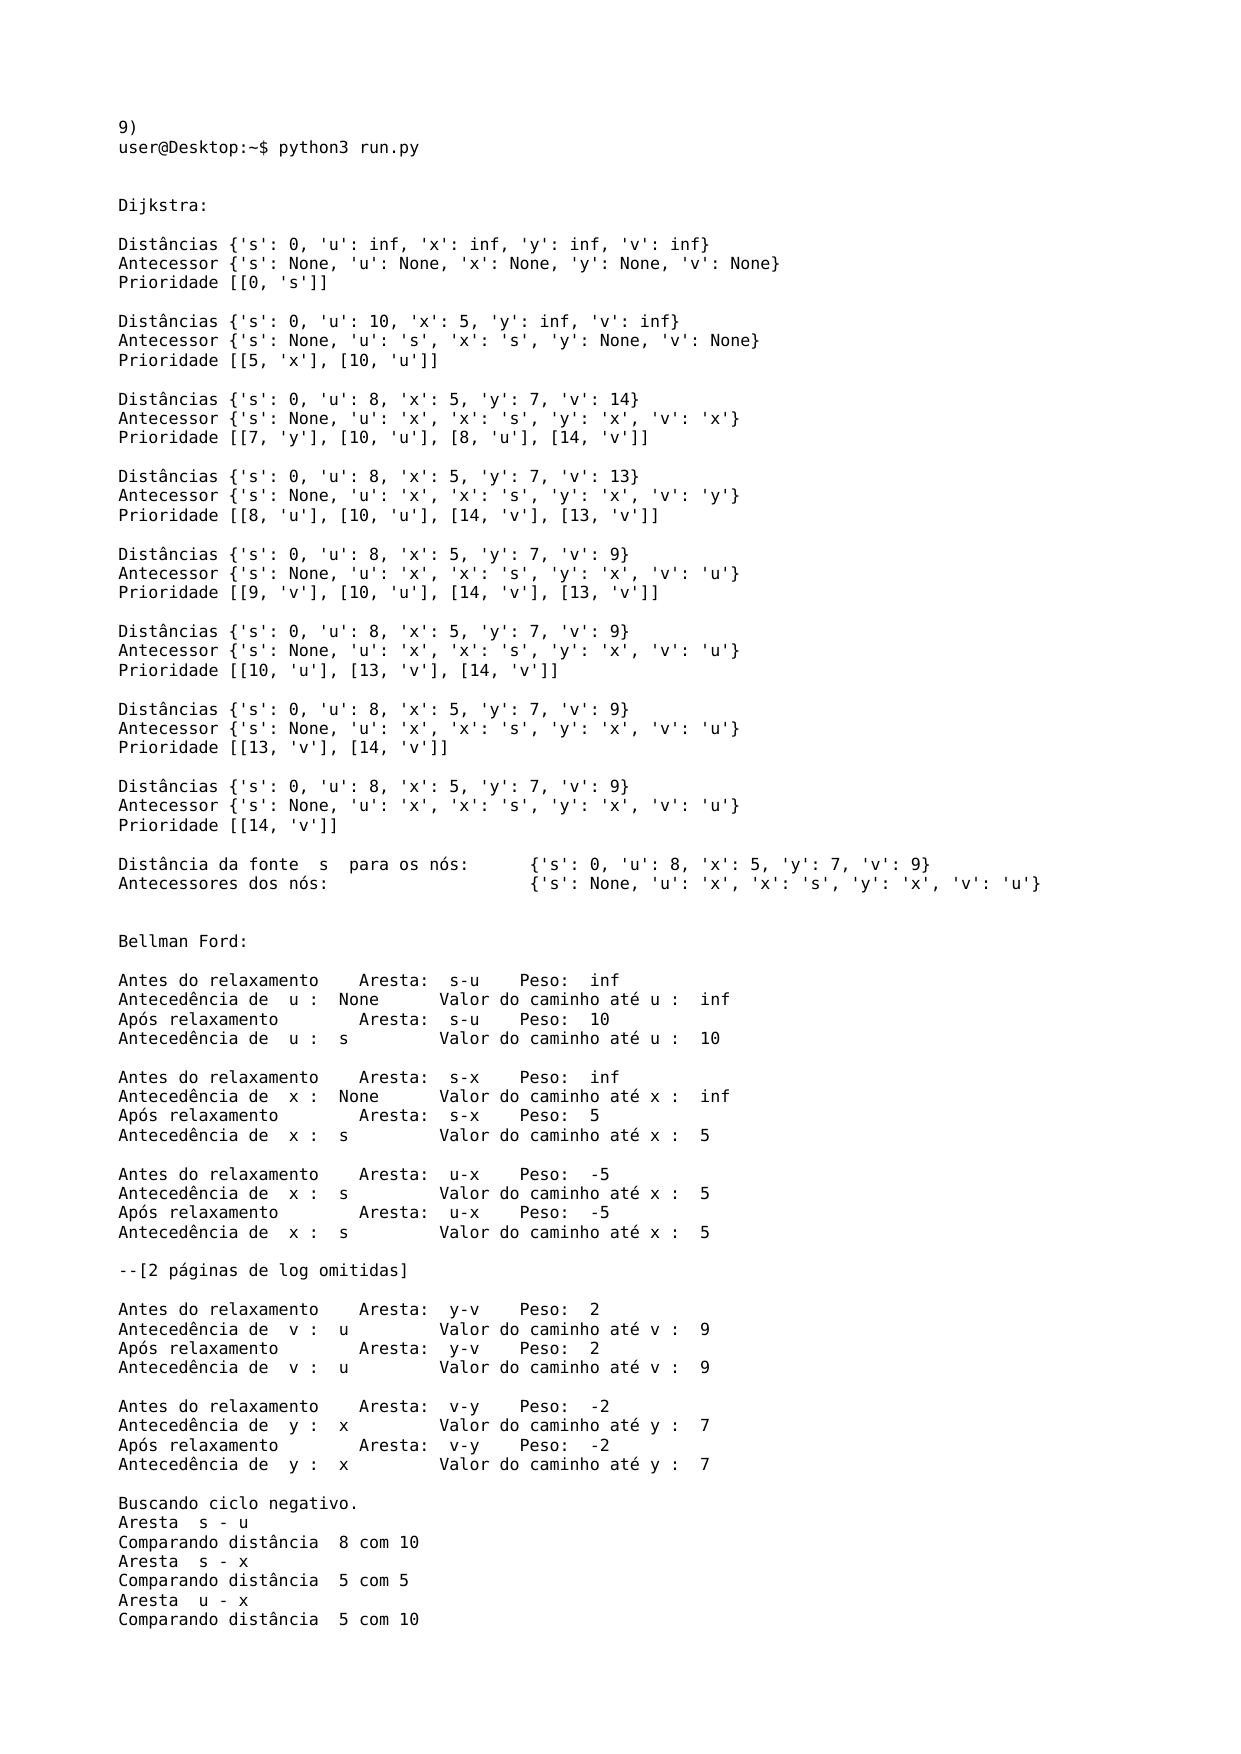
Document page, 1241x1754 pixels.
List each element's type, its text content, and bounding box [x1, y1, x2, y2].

text --[2 páginas de log omitidas] [118, 1261, 1122, 1281]
text Bellman Ford: [118, 932, 1122, 951]
text Antecedência de v : u Valor do caminho até v : 9 [118, 1319, 1122, 1339]
text Antes do relaxamento Aresta: u-x Peso: -5 [118, 1164, 1122, 1184]
text user@Desktop:~$ python3 run.py [118, 137, 1122, 157]
text Antes do relaxamento Aresta: s-x Peso: inf [118, 1067, 1122, 1087]
text Distâncias {'s': 0, 'u': 8, 'x': 5, 'y': 7, 'v': 9} [118, 777, 1122, 796]
text Após relaxamento Aresta: s-u Peso: 10 [118, 1009, 1122, 1029]
text Antes do relaxamento Aresta: s-u Peso: inf [118, 971, 1122, 990]
text Antes do relaxamento Aresta: v-y Peso: -2 [118, 1397, 1122, 1416]
text Antecessor {'s': None, 'u': None, 'x': None, 'y': None, 'v': None} [118, 254, 1122, 273]
text Antecedência de x : s Valor do caminho até x : 5 [118, 1222, 1122, 1242]
text Distâncias {'s': 0, 'u': 8, 'x': 5, 'y': 7, 'v': 9} [118, 699, 1122, 719]
text Prioridade [[8, 'u'], [10, 'u'], [14, 'v'], [13, 'v']] [118, 506, 1122, 525]
text Prioridade [[7, 'y'], [10, 'u'], [8, 'u'], [14, 'v']] [118, 428, 1122, 447]
text Buscando ciclo negativo. [118, 1494, 1122, 1513]
text Antecessores dos nós: {'s': None, 'u': 'x', 'x': 's', 'y': 'x', 'v': 'u'} [118, 874, 1122, 893]
text Prioridade [[14, 'v']] [118, 816, 1122, 835]
text Prioridade [[13, 'v'], [14, 'v']] [118, 738, 1122, 757]
text 9) [118, 118, 1122, 137]
text Distâncias {'s': 0, 'u': 8, 'x': 5, 'y': 7, 'v': 14} [118, 389, 1122, 409]
text Antes do relaxamento Aresta: y-v Peso: 2 [118, 1300, 1122, 1319]
text Antecessor {'s': None, 'u': 'x', 'x': 's', 'y': 'x', 'v': 'u'} [118, 719, 1122, 738]
text Antecedência de x : None Valor do caminho até x : inf [118, 1087, 1122, 1106]
text Após relaxamento Aresta: y-v Peso: 2 [118, 1339, 1122, 1358]
text Comparando distância 5 com 10 [118, 1610, 1122, 1629]
text Distâncias {'s': 0, 'u': inf, 'x': inf, 'y': inf, 'v': inf} [118, 234, 1122, 254]
text Antecessor {'s': None, 'u': 'x', 'x': 's', 'y': 'x', 'v': 'u'} [118, 796, 1122, 816]
text Distâncias {'s': 0, 'u': 10, 'x': 5, 'y': inf, 'v': inf} [118, 312, 1122, 331]
text Antecessor {'s': None, 'u': 'x', 'x': 's', 'y': 'x', 'v': 'u'} [118, 564, 1122, 583]
text Antecedência de u : s Valor do caminho até u : 10 [118, 1029, 1122, 1048]
text Distância da fonte s para os nós: {'s': 0, 'u': 8, 'x': 5, 'y': 7, 'v': 9} [118, 854, 1122, 874]
text Prioridade [[5, 'x'], [10, 'u']] [118, 351, 1122, 370]
text Dijkstra: [118, 196, 1122, 215]
text Aresta s - x [118, 1552, 1122, 1571]
text Prioridade [[10, 'u'], [13, 'v'], [14, 'v']] [118, 661, 1122, 680]
text Antecessor {'s': None, 'u': 'x', 'x': 's', 'y': 'x', 'v': 'y'} [118, 486, 1122, 506]
text Distâncias {'s': 0, 'u': 8, 'x': 5, 'y': 7, 'v': 9} [118, 622, 1122, 641]
text Aresta s - u [118, 1513, 1122, 1532]
text Antecedência de y : x Valor do caminho até y : 7 [118, 1416, 1122, 1436]
text Antecessor {'s': None, 'u': 'x', 'x': 's', 'y': 'x', 'v': 'u'} [118, 641, 1122, 661]
text Distâncias {'s': 0, 'u': 8, 'x': 5, 'y': 7, 'v': 13} [118, 467, 1122, 486]
text Antecedência de x : s Valor do caminho até x : 5 [118, 1126, 1122, 1145]
text Antecedência de u : None Valor do caminho até u : inf [118, 990, 1122, 1009]
text Após relaxamento Aresta: u-x Peso: -5 [118, 1203, 1122, 1222]
text Antecessor {'s': None, 'u': 'x', 'x': 's', 'y': 'x', 'v': 'x'} [118, 409, 1122, 428]
text Após relaxamento Aresta: s-x Peso: 5 [118, 1106, 1122, 1126]
text Antecessor {'s': None, 'u': 's', 'x': 's', 'y': None, 'v': None} [118, 331, 1122, 351]
text Comparando distância 5 com 5 [118, 1571, 1122, 1591]
text Distâncias {'s': 0, 'u': 8, 'x': 5, 'y': 7, 'v': 9} [118, 544, 1122, 564]
text Antecedência de x : s Valor do caminho até x : 5 [118, 1184, 1122, 1203]
text Antecedência de y : x Valor do caminho até y : 7 [118, 1455, 1122, 1474]
text Aresta u - x [118, 1591, 1122, 1610]
text Prioridade [[0, 's']] [118, 273, 1122, 292]
text Após relaxamento Aresta: v-y Peso: -2 [118, 1436, 1122, 1455]
text Prioridade [[9, 'v'], [10, 'u'], [14, 'v'], [13, 'v']] [118, 583, 1122, 602]
text Comparando distância 8 com 10 [118, 1532, 1122, 1552]
text Antecedência de v : u Valor do caminho até v : 9 [118, 1358, 1122, 1377]
